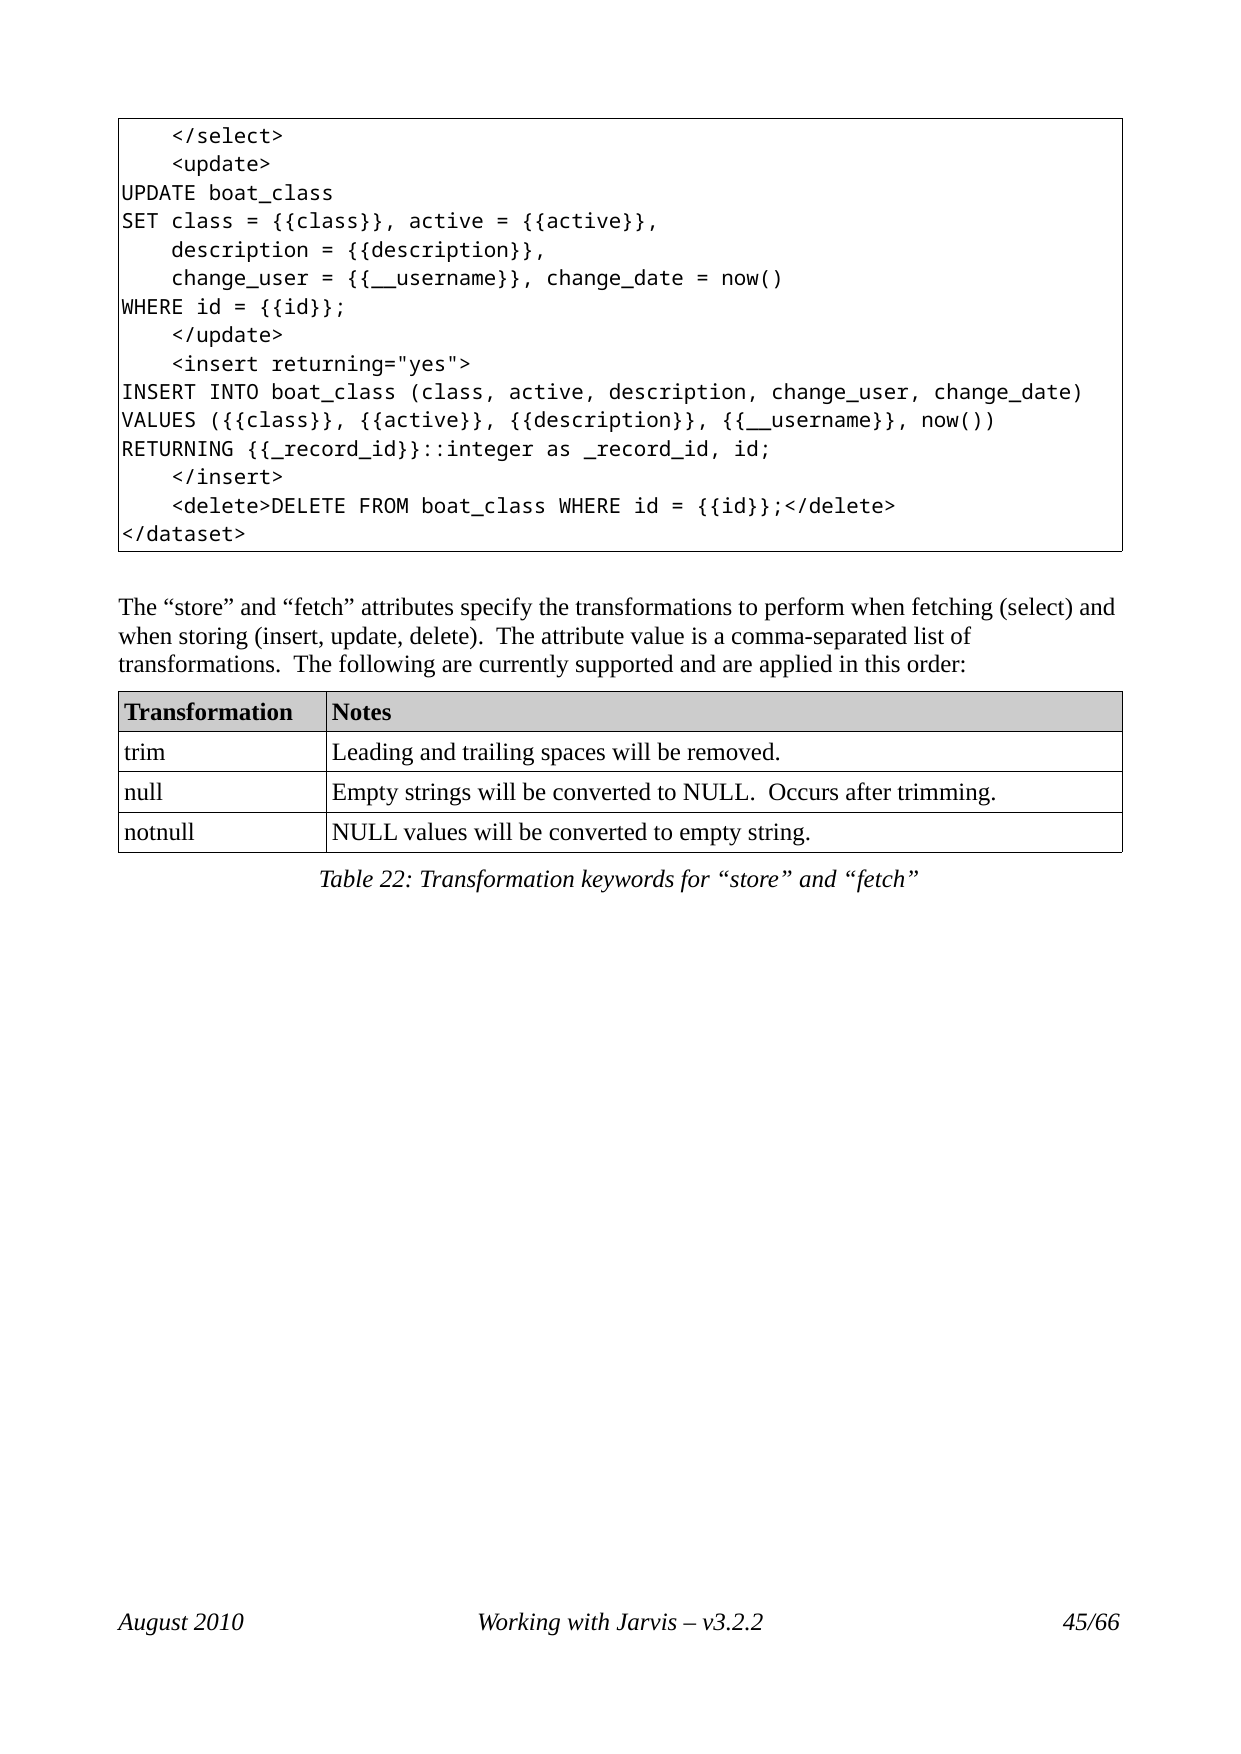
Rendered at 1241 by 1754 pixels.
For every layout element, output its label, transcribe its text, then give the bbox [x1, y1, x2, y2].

text </dataset> [119, 516, 1122, 551]
text INSERT INTO boat_class (class, active, description, change_user, change_date) [119, 374, 1122, 402]
table_header Transformation [119, 692, 326, 731]
table_header Notes [327, 692, 1122, 731]
table_cell NULL values will be converted to empty string. [327, 813, 1122, 852]
text change_user = {{__username}}, change_date = now() [119, 260, 1122, 289]
text The “store” and “fetch” attributes specify the transformations to perform when fetching (select) and when storing (insert, update, delete). The attribute value is a comma-separated list of transformations. The following are currently supported and are applied in this order: [118, 592, 1122, 678]
text VALUES ({{class}}, {{active}}, {{description}}, {{__username}}, now()) [119, 402, 1122, 431]
text <delete>DELETE FROM boat_class WHERE id = {{id}};</delete> [119, 488, 1122, 516]
text <insert returning="yes"> [119, 346, 1122, 374]
table_cell null [119, 772, 326, 812]
text </update> [119, 317, 1122, 346]
text SET class = {{class}}, active = {{active}}, [119, 203, 1122, 232]
text <update> [119, 147, 1122, 175]
text Table 22: Transformation keywords for “store” and “fetch” [118, 864, 1122, 893]
text RETURNING {{_record_id}}::integer as _record_id, id; [119, 431, 1122, 459]
table_cell Empty strings will be converted to NULL. Occurs after trimming. [327, 772, 1122, 812]
text WHERE id = {{id}}; [119, 289, 1122, 317]
text </select> [119, 119, 1122, 147]
text </insert> [119, 459, 1122, 488]
table_cell trim [119, 732, 326, 771]
table_cell Leading and trailing spaces will be removed. [327, 732, 1122, 771]
text UPDATE boat_class [119, 175, 1122, 203]
table_cell notnull [119, 813, 326, 852]
text description = {{description}}, [119, 232, 1122, 260]
